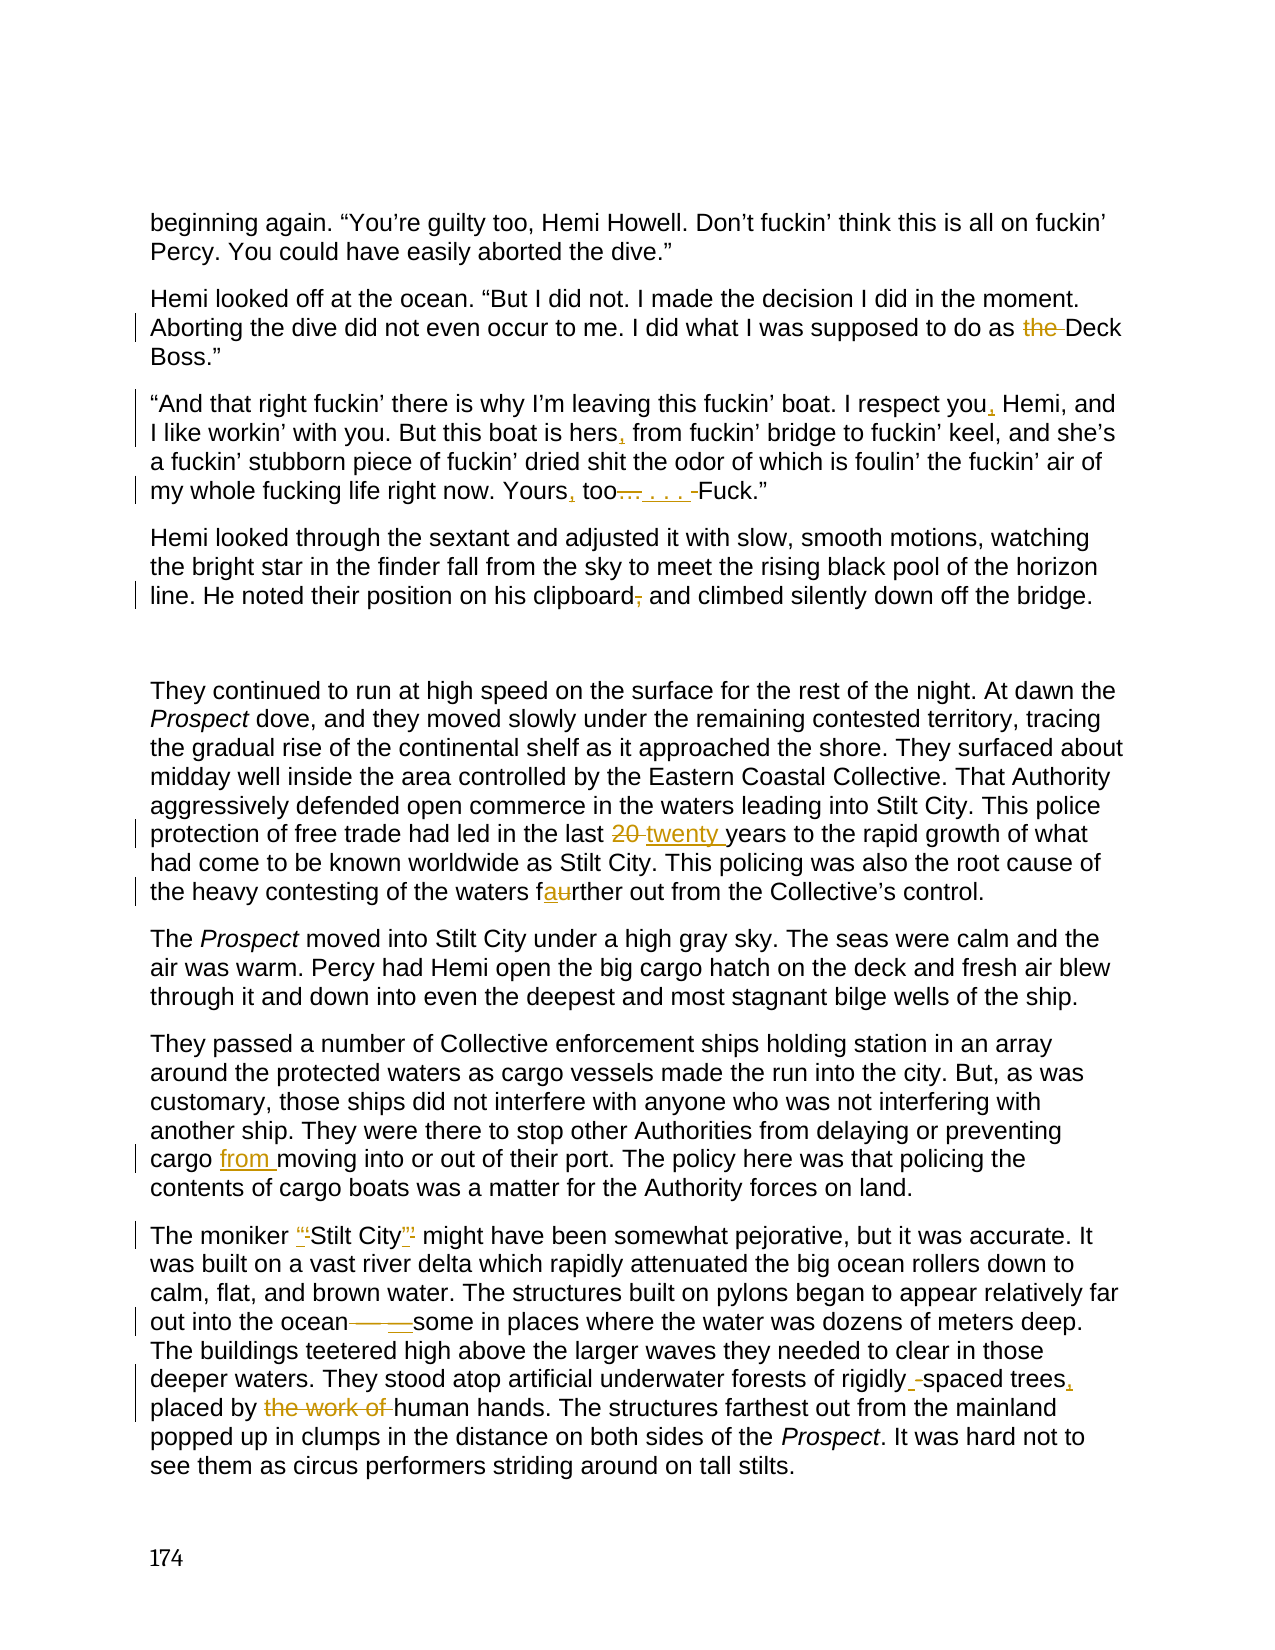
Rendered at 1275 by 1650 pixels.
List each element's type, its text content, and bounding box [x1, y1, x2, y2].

text “And that right fuckin’ there is why I’m leaving this fuckin’ boat. I respect you, Hemi, and I like workin’ with you. But this boat is hers, from fuckin’ bridge to fuckin’ keel, and she’s a fuckin’ stubborn piece of fuckin’ dried shit the odor of which is foulin’ the fuckin’ air of my whole fucking life right now. Yours, too . . . Fuck.” [150, 389, 1125, 504]
text The Prospect moved into Stilt City under a high gray sky. The seas were calm and the air was warm. Percy had Hemi open the big cargo hatch on the deck and fresh air blew through it and down into even the deepest and most stagnant bilge wells of the ship. [150, 924, 1125, 1011]
text Hemi looked through the sextant and adjusted it with slow, smooth motions, watching the bright star in the finder fall from the sky to meet the rising black pool of the horizon line. He noted their position on his clipboard and climbed silently down off the bridge. [150, 523, 1125, 609]
text They continued to run at high speed on the surface for the rest of the night. At dawn the Prospect dove, and they moved slowly under the remaining contested territory, tracing the gradual rise of the continental shelf as it approached the shore. They surfaced about midday well inside the area controlled by the Eastern Coastal Collective. That Authority aggressively defended open commerce in the waters leading into Stilt City. This police protection of free trade had led in the last twenty years to the rapid growth of what had come to be known worldwide as Stilt City. This policing was also the root cause of the heavy contesting of the waters farther out from the Collective’s control. [150, 676, 1125, 906]
text The moniker “Stilt City” might have been somewhat pejorative, but it was accurate. It was built on a vast river delta which rapidly attenuated the big ocean rollers down to calm, flat, and brown water. The structures built on pylons began to appear relatively far out into the ocean—some in places where the water was dozens of meters deep. The buildings teetered high above the larger waves they needed to clear in those deeper waters. They stood atop artificial underwater forests of rigidly spaced trees, placed by human hands. The structures farthest out from the mainland popped up in clumps in the distance on both sides of the Prospect. It was hard not to see them as circus performers striding around on tall stilts. [150, 1221, 1125, 1479]
text They passed a number of Collective enforcement ships holding station in an array around the protected waters as cargo vessels made the run into the city. But, as was customary, those ships did not interfere with anyone who was not interfering with another ship. They were there to stop other Authorities from delaying or preventing cargo from moving into or out of their port. The policy here was that policing the contents of cargo boats was a matter for the Authority forces on land. [150, 1029, 1125, 1202]
text Hemi looked off at the ocean. “But I did not. I made the decision I did in the moment. Aborting the dive did not even occur to me. I did what I was supposed to do as Deck Boss.” [150, 284, 1125, 371]
text beginning again. “You’re guilty too, Hemi Howell. Don’t fuckin’ think this is all on fuckin’ Percy. You could have easily aborted the dive.” [150, 208, 1125, 266]
